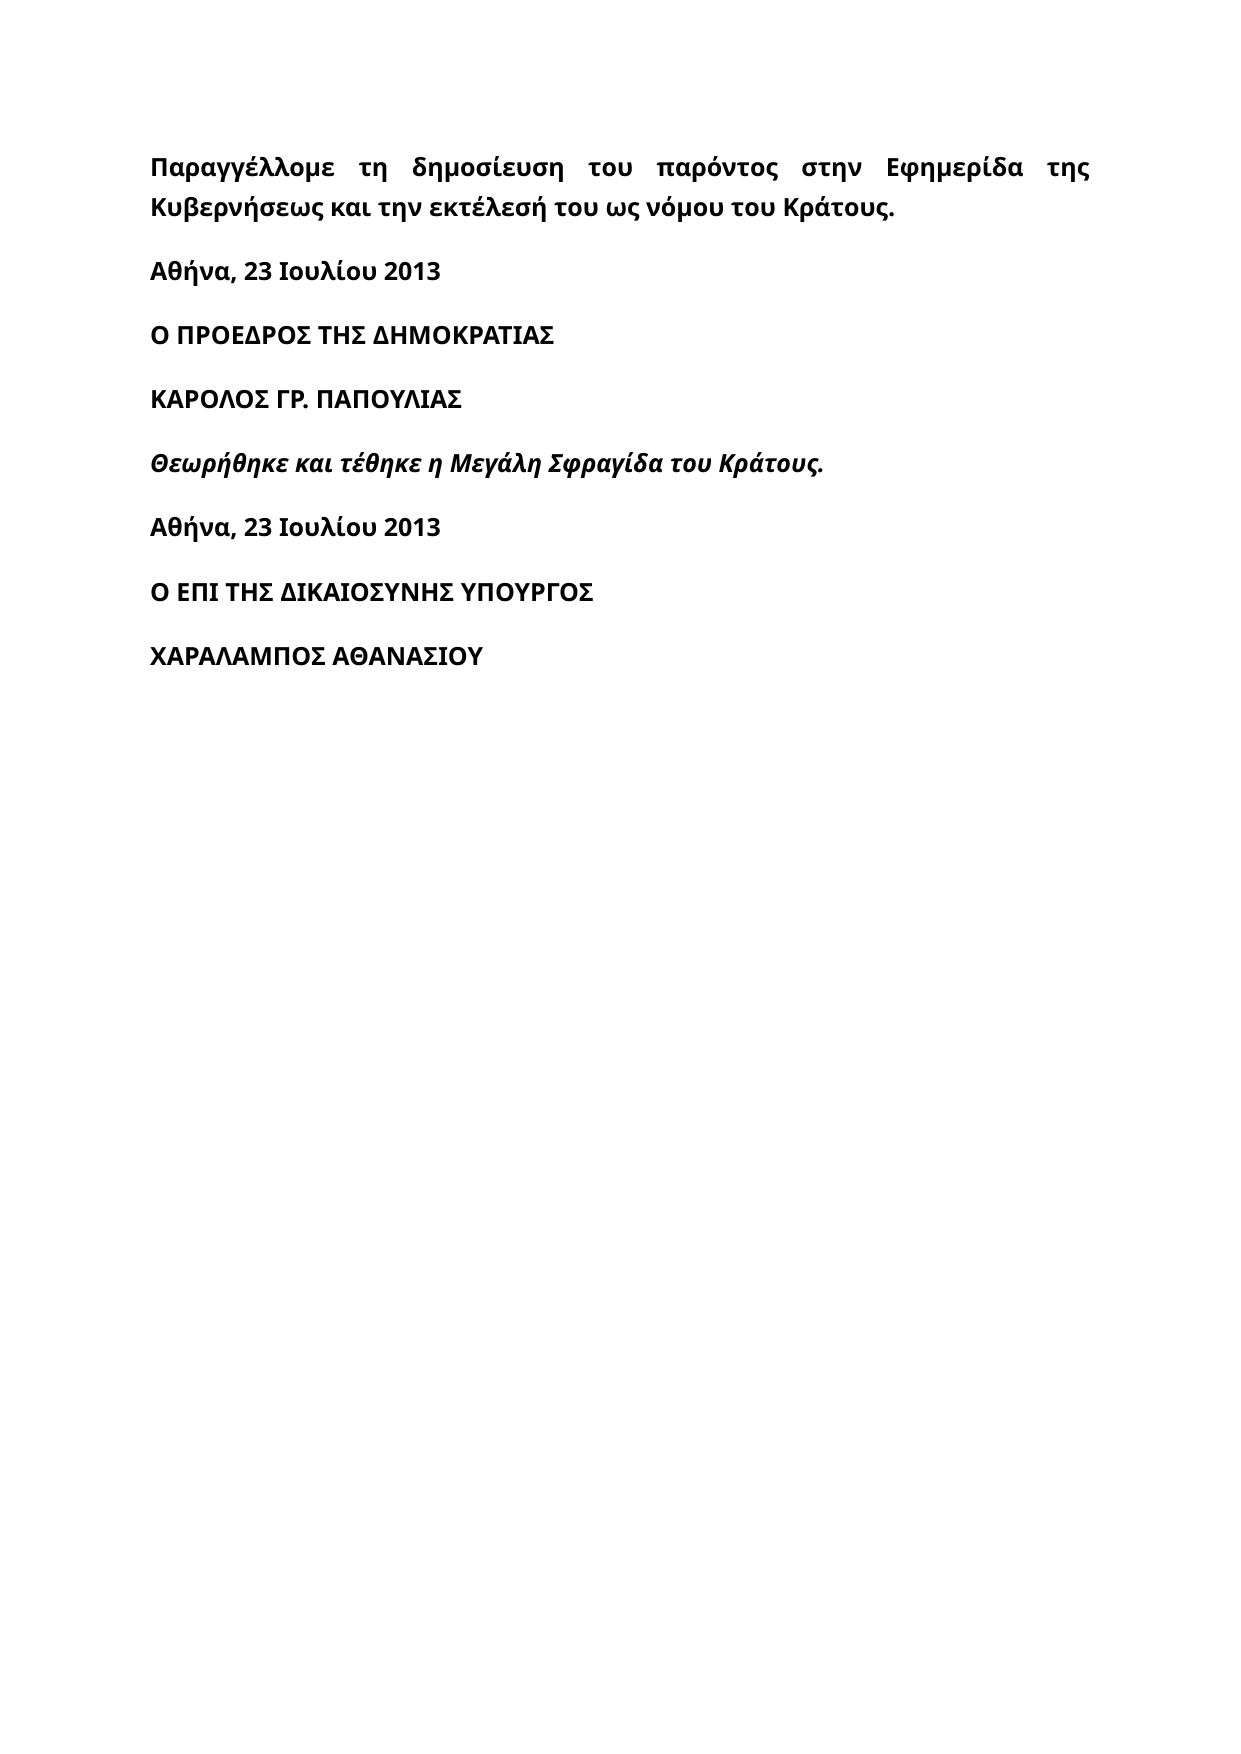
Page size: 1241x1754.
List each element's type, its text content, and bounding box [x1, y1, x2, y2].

text Θεωρήθηκε και τέθηκε η Μεγάλη Σφραγίδα του Κράτους. [150, 446, 1090, 480]
text ΚΑΡΟΛΟΣ ΓΡ. ΠΑΠΟΥΛΙΑΣ [150, 382, 1090, 416]
text Παραγγέλλομε τη δημοσίευση του παρόντος στην Εφημερίδα της Κυβερνήσεως και την εκτέλεσή του ως νόμου του Κράτους. [150, 150, 1090, 223]
text XAΡΑΛΑΜΠΟΣ ΑΘΑΝΑΣΙΟΥ [150, 638, 1090, 672]
text Αθήνα, 23 Ιουλίου 2013 [150, 253, 1090, 287]
text Ο ΠΡΟΕΔΡΟΣ ΤΗΣ ΔΗΜΟΚΡΑΤΙΑΣ [150, 317, 1090, 352]
text Αθήνα, 23 Ιουλίου 2013 [150, 510, 1090, 544]
text Ο ΕΠΙ ΤΗΣ ΔΙΚΑΙΟΣΥΝΗΣ ΥΠΟΥΡΓΟΣ [150, 574, 1090, 608]
